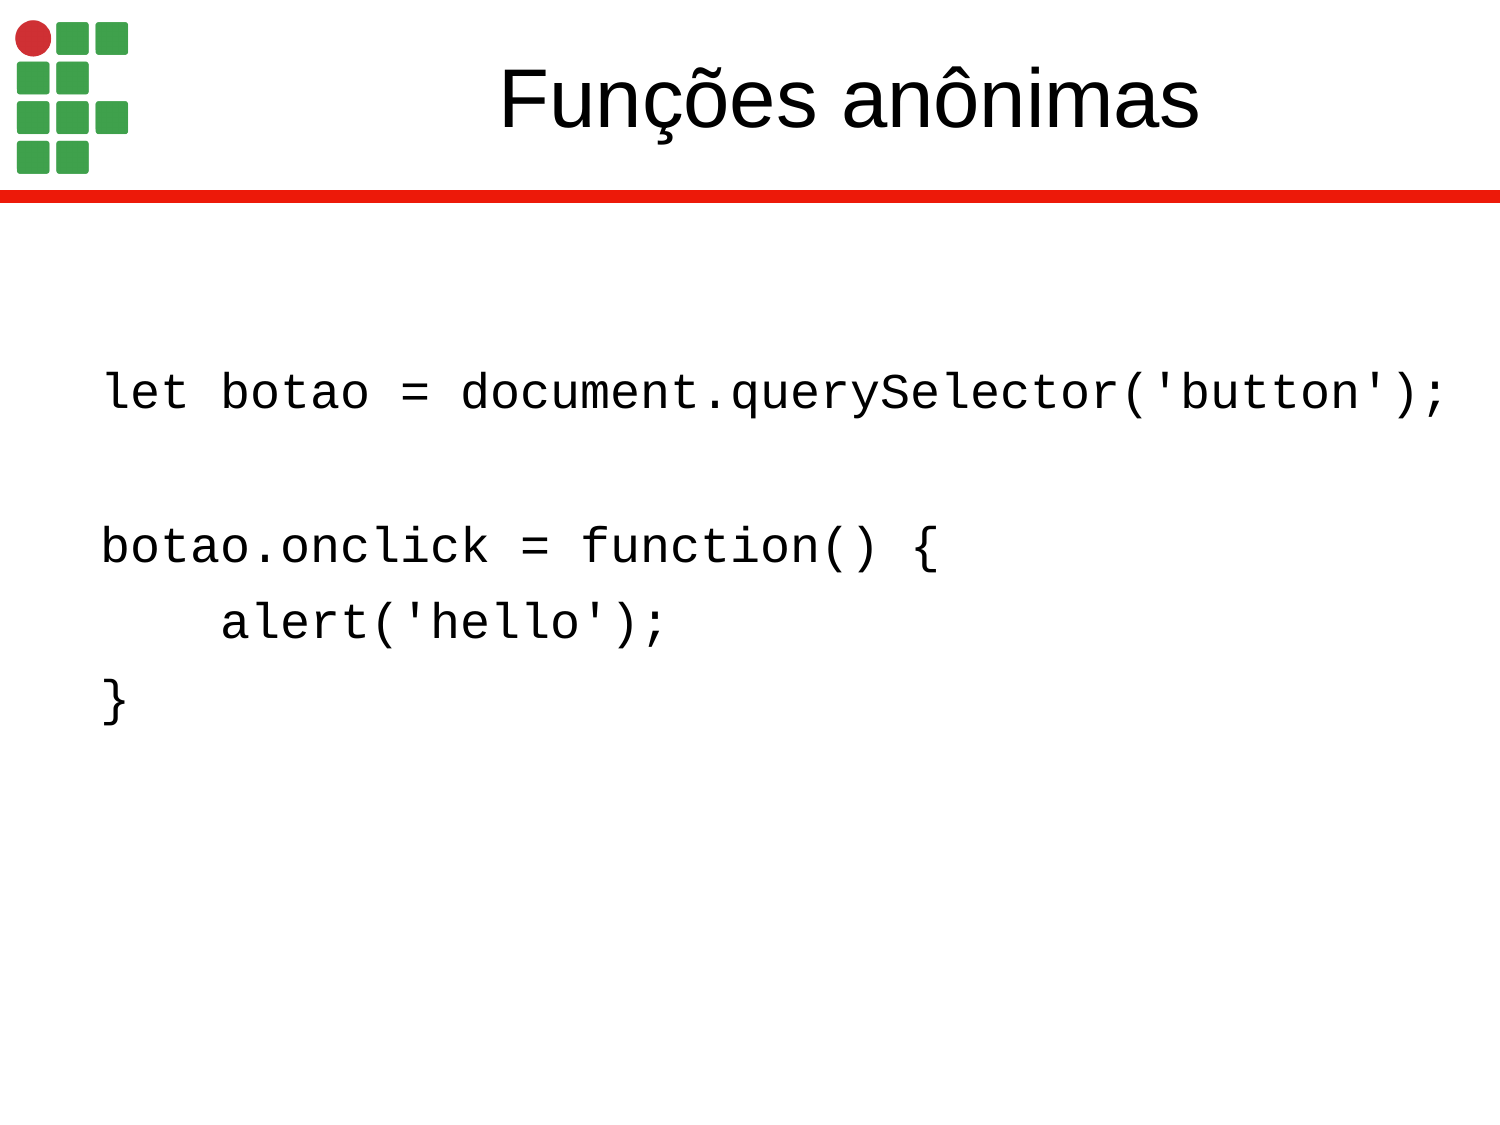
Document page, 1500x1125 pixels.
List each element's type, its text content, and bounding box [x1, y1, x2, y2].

picture [14, 16, 130, 178]
title Funções anônimas [230, 0, 1471, 202]
list let botao = document.querySelector('button'); botao.onclick = function() { alert('hello'); } [29, 207, 1471, 1087]
